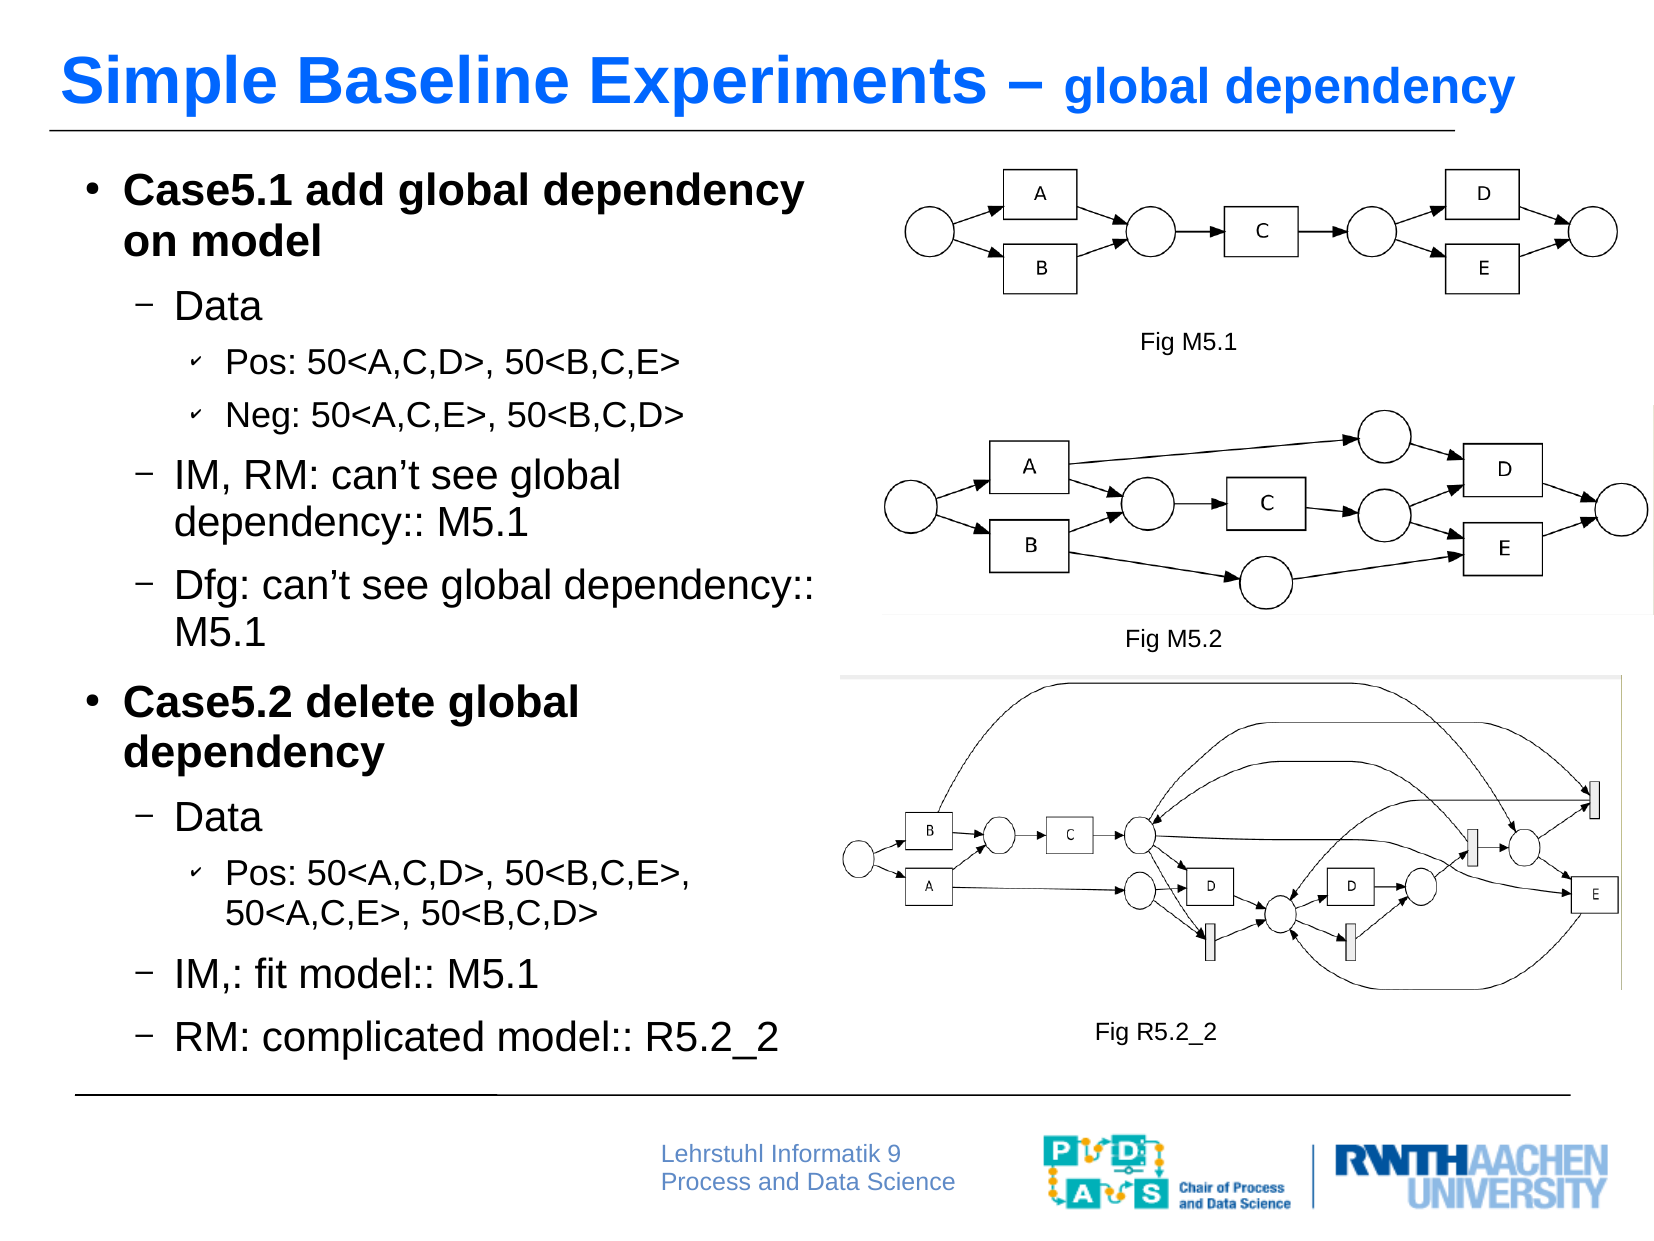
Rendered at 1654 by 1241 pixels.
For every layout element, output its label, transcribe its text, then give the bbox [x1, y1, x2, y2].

list Case5.1 add global dependency on model Data Pos: 50<A,C,D>, 50<B,C,E> Neg: 50<A,C,E>, 50<B,C,D> IM, RM: can’t see global dependency:: M5.1 Dfg: can’t see global dependency:: M5.1 Case5.2 delete global dependency Data Pos: 50<A,C,D>, 50<B,C,E>, 50<A,C,E>, 50<B,C,D> IM,: fit model:: M5.1 RM: complicated model:: R5.2_2 [71, 165, 826, 1066]
text_box Fig R5.2_2 [1080, 1008, 1276, 1050]
text_box Fig M5.1 [1125, 318, 1276, 360]
title Simple Baseline Experiments – global dependency [60, 30, 1549, 131]
picture [840, 675, 1622, 991]
picture [1005, 1090, 1647, 1241]
text_box Fig M5.2 [1110, 614, 1261, 657]
picture [900, 164, 1620, 298]
picture [882, 405, 1654, 616]
